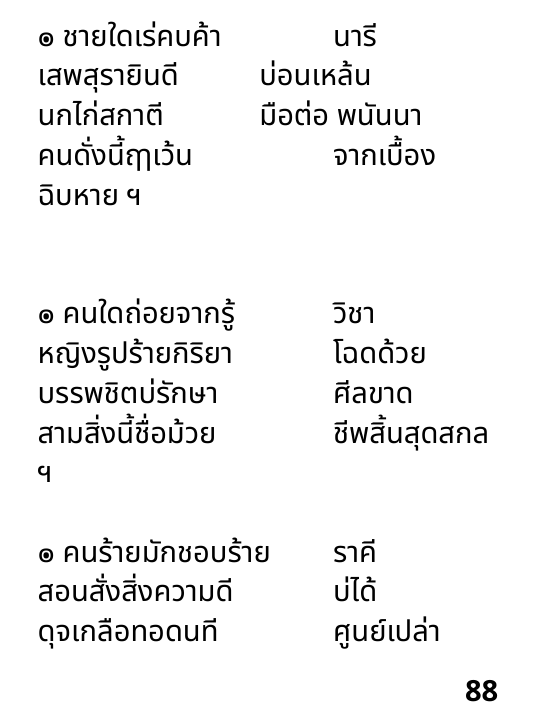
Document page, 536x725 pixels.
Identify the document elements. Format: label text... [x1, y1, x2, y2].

text ๏ คนใดถ่อยจากรู้ วิชา [37, 293, 498, 332]
text นกไก่สกาตี มือต่อ พนันนา [37, 94, 498, 134]
text สามสิ่งนี้ชื่อม้วย ชีพสิ้นสุดสกล ฯ [37, 412, 498, 491]
text คนดั่งนี้ฤๅเว้น จากเบื้องฉิบหาย ฯ [37, 134, 498, 213]
text บรรพชิตบ่รักษา ศีลขาด [37, 372, 498, 412]
text ๏ คนร้ายมักชอบร้าย ราคี [37, 531, 498, 571]
text หญิงรูปร้ายกิริยา โฉดด้วย [37, 332, 498, 372]
text เสพสุรายินดี บ่อนเหล้น [37, 55, 498, 94]
text ๏ ชายใดเร่คบค้า นารี [37, 15, 498, 55]
text ดุจเกลือทอดนที ศูนย์เปล่า [37, 610, 498, 650]
text สอนสั่งสิ่งความดี บ่ได้ [37, 571, 498, 610]
